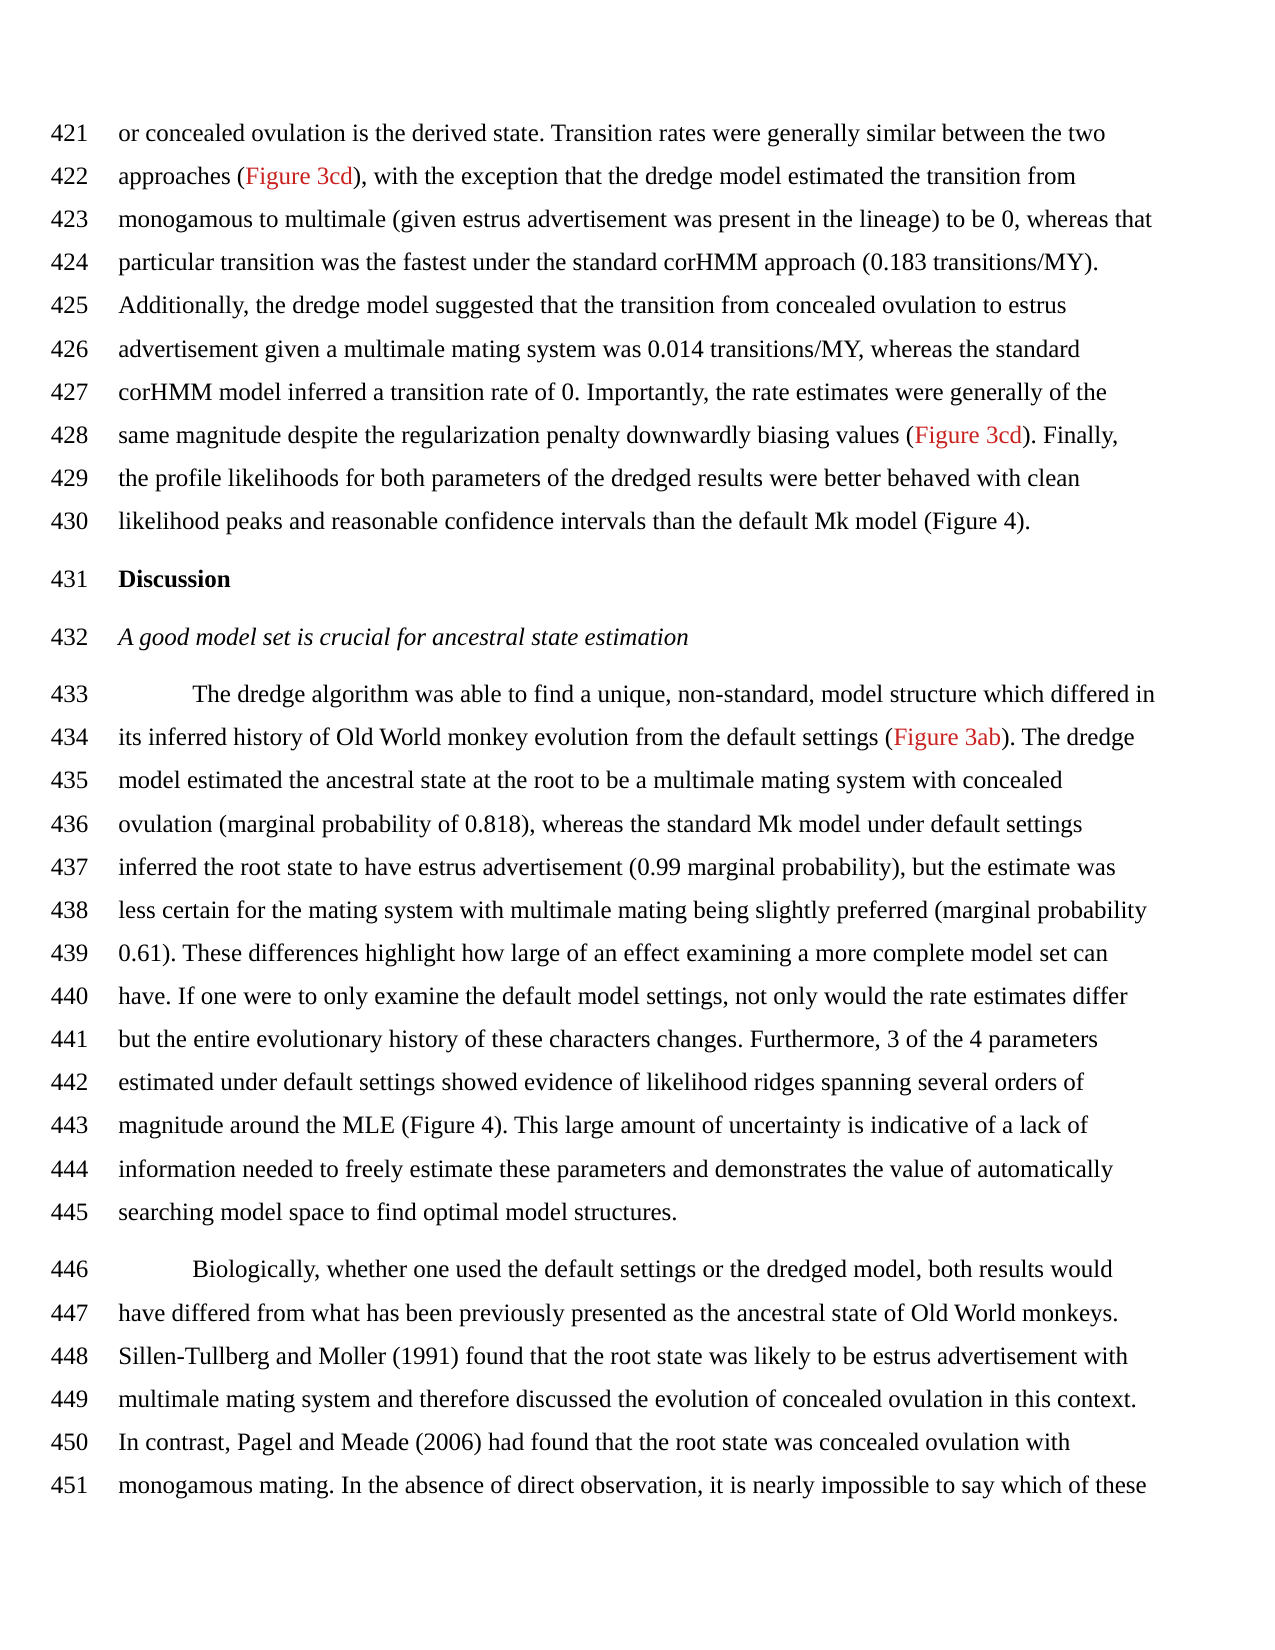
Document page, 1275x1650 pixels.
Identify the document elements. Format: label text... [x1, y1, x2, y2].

text The dredge algorithm was able to find a unique, non-standard, model structure which differed in its inferred history of Old World monkey evolution from the default settings (Figure 3ab). The dredge model estimated the ancestral state at the root to be a multimale mating system with concealed ovulation (marginal probability of 0.818), whereas the standard Mk model under default settings inferred the root state to have estrus advertisement (0.99 marginal probability), but the estimate was less certain for the mating system with multimale mating being slightly preferred (marginal probability 0.61). These differences highlight how large of an effect examining a more complete model set can have. If one were to only examine the default model settings, not only would the rate estimates differ but the entire evolutionary history of these characters changes. Furthermore, 3 of the 4 parameters estimated under default settings showed evidence of likelihood ridges spanning several orders of magnitude around the MLE (Figure 4). This large amount of uncertainty is indicative of a lack of information needed to freely estimate these parameters and demonstrates the value of automatically searching model space to find optimal model structures. [118, 679, 1157, 1226]
text Biologically, whether one used the default settings or the dredged model, both results would have differed from what has been previously presented as the ancestral state of Old World monkeys. Sillen-Tullberg and Moller (1991) found that the root state was likely to be estrus advertisement with multimale mating system and therefore discussed the evolution of concealed ovulation in this context. In contrast, Pagel and Meade (2006) had found that the root state was concealed ovulation with monogamous mating. In the absence of direct observation, it is nearly impossible to say which of these [118, 1254, 1157, 1499]
text A good model set is crucial for ancestral state estimation [118, 622, 1157, 650]
text Discussion [118, 564, 1157, 593]
text or concealed ovulation is the derived state. Transition rates were generally similar between the two approaches (Figure 3cd), with the exception that the dredge model estimated the transition from monogamous to multimale (given estrus advertisement was present in the lineage) to be 0, whereas that particular transition was the fastest under the standard corHMM approach (0.183 transitions/MY). Additionally, the dredge model suggested that the transition from concealed ovulation to estrus advertisement given a multimale mating system was 0.014 transitions/MY, whereas the standard corHMM model inferred a transition rate of 0. Importantly, the rate estimates were generally of the same magnitude despite the regularization penalty downwardly biasing values (Figure 3cd). Finally, the profile likelihoods for both parameters of the dredged results were better behaved with clean likelihood peaks and reasonable confidence intervals than the default Mk model (Figure 4). [118, 118, 1157, 535]
